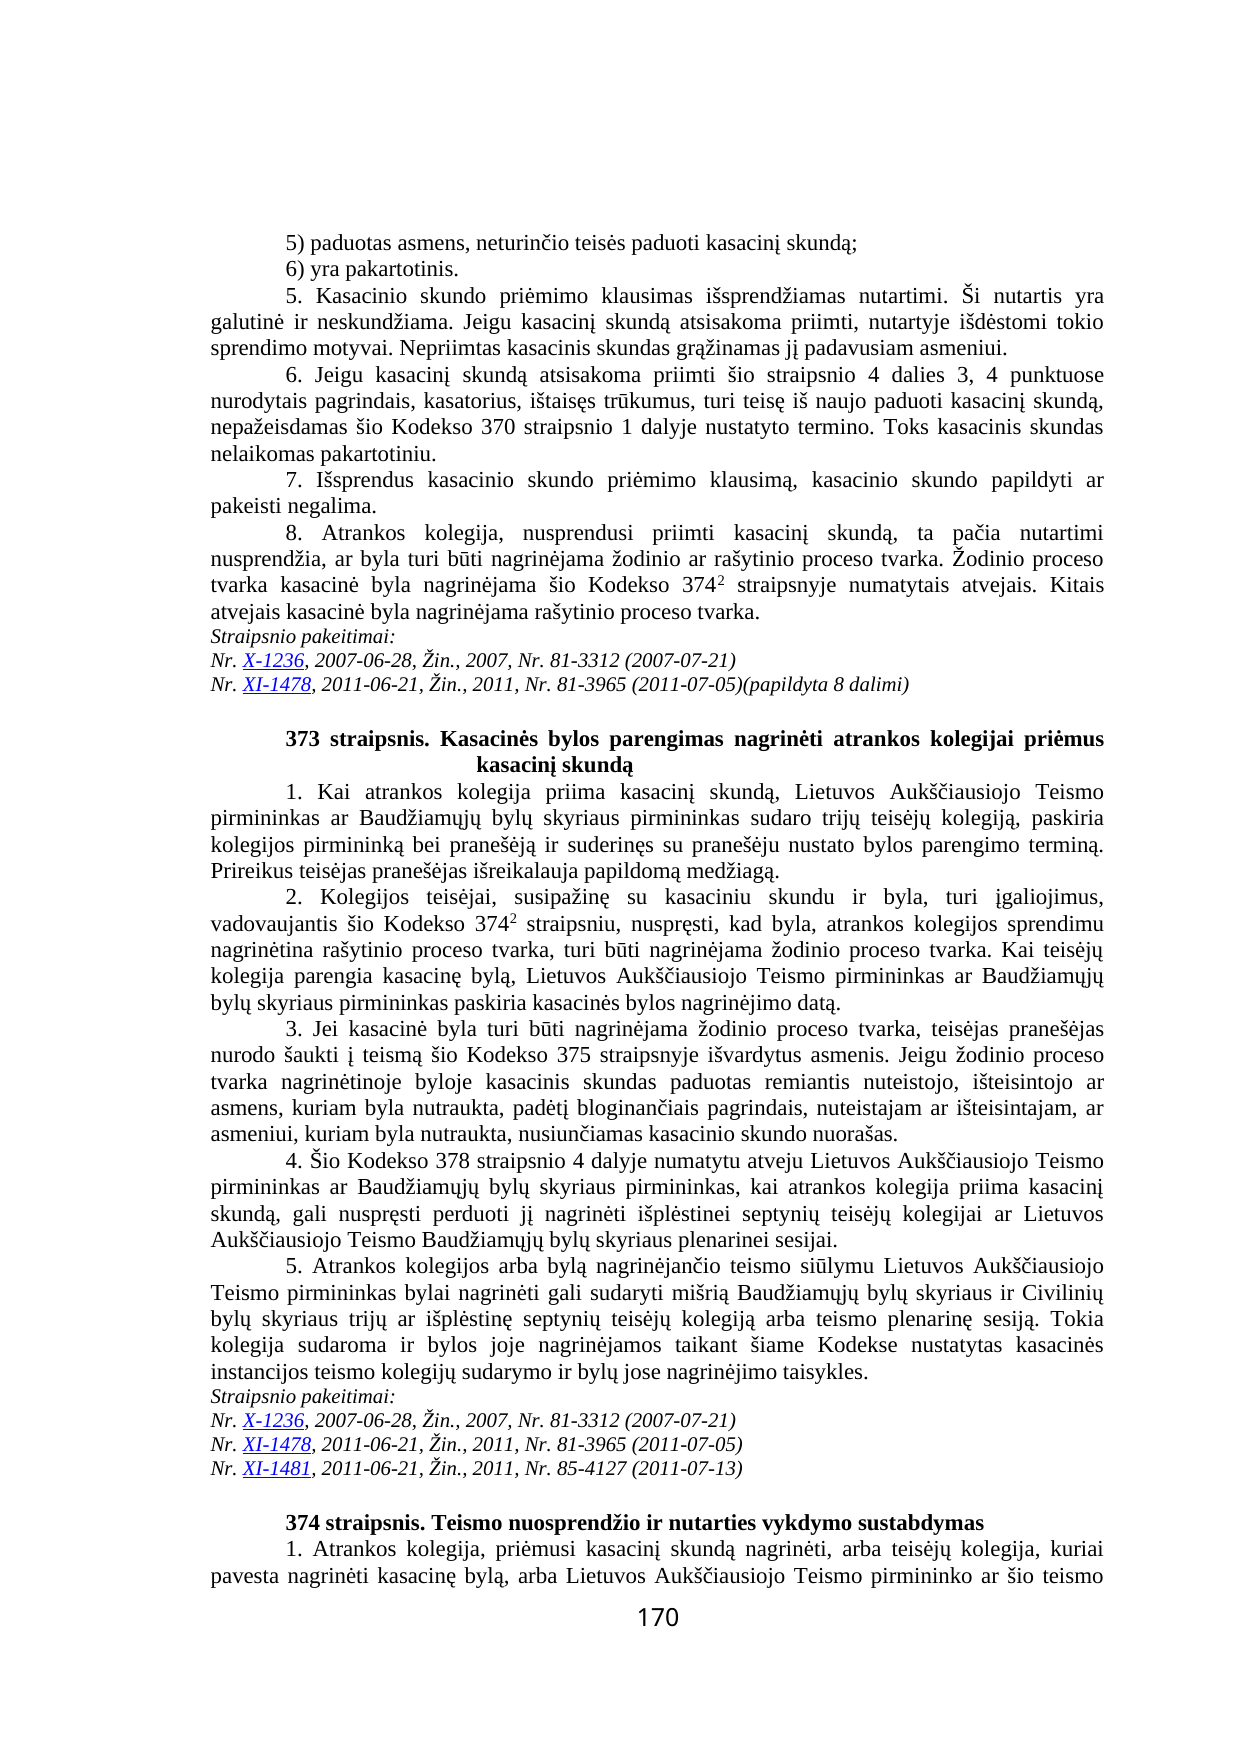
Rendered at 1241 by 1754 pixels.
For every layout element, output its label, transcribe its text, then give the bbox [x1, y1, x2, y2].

text 6) yra pakartotinis. [210, 255, 1105, 282]
text 5. Kasacinio skundo priėmimo klausimas išsprendžiamas nutartimi. Ši nutartis yra galutinė ir neskundžiama. Jeigu kasacinį skundą atsisakoma priimti, nutartyje išdėstomi tokio sprendimo motyvai. Nepriimtas kasacinis skundas grąžinamas jį padavusiam asmeniui. [210, 282, 1105, 361]
text 373 straipsnis. Kasacinės bylos parengimas nagrinėti atrankos kolegijai priėmus kasacinį skundą [285, 725, 1105, 778]
text 6. Jeigu kasacinį skundą atsisakoma priimti šio straipsnio 4 dalies 3, 4 punktuose nurodytais pagrindais, kasatorius, ištaisęs trūkumus, turi teisę iš naujo paduoti kasacinį skundą, nepažeisdamas šio Kodekso 370 straipsnio 1 dalyje nustatyto termino. Toks kasacinis skundas nelaikomas pakartotiniu. [210, 361, 1105, 466]
text 1. Kai atrankos kolegija priima kasacinį skundą, Lietuvos Aukščiausiojo Teismo pirmininkas ar Baudžiamųjų bylų skyriaus pirmininkas sudaro trijų teisėjų kolegiją, paskiria kolegijos pirmininką bei pranešėją ir suderinęs su pranešėju nustato bylos parengimo terminą. Prireikus teisėjas pranešėjas išreikalauja papildomą medžiagą. [210, 778, 1105, 883]
text Straipsnio pakeitimai: [210, 624, 1105, 648]
text 7. Išsprendus kasacinio skundo priėmimo klausimą, kasacinio skundo papildyti ar pakeisti negalima. [210, 466, 1105, 519]
text 8. Atrankos kolegija, nusprendusi priimti kasacinį skundą, ta pačia nutartimi nusprendžia, ar byla turi būti nagrinėjama žodinio ar rašytinio proceso tvarka. Žodinio proceso tvarka kasacinė byla nagrinėjama šio Kodekso 3742 straipsnyje numatytais atvejais. Kitais atvejais kasacinė byla nagrinėjama rašytinio proceso tvarka. [210, 519, 1105, 624]
text 2. Kolegijos teisėjai, susipažinę su kasaciniu skundu ir byla, turi įgaliojimus, vadovaujantis šio Kodekso 3742 straipsniu, nuspręsti, kad byla, atrankos kolegijos sprendimu nagrinėtina rašytinio proceso tvarka, turi būti nagrinėjama žodinio proceso tvarka. Kai teisėjų kolegija parengia kasacinę bylą, Lietuvos Aukščiausiojo Teismo pirmininkas ar Baudžiamųjų bylų skyriaus pirmininkas paskiria kasacinės bylos nagrinėjimo datą. [210, 883, 1105, 1015]
text Nr. X-1236, 2007-06-28, Žin., 2007, Nr. 81-3312 (2007-07-21) [210, 1408, 1105, 1432]
text Nr. XI-1478, 2011-06-21, Žin., 2011, Nr. 81-3965 (2011-07-05) [210, 1432, 1105, 1456]
text 1. Atrankos kolegija, priėmusi kasacinį skundą nagrinėti, arba teisėjų kolegija, kuriai pavesta nagrinėti kasacinę bylą, arba Lietuvos Aukščiausiojo Teismo pirmininko ar šio teismo [210, 1535, 1105, 1588]
text Nr. XI-1478, 2011-06-21, Žin., 2011, Nr. 81-3965 (2011-07-05)(papildyta 8 dalimi) [210, 672, 1105, 696]
text 5) paduotas asmens, neturinčio teisės paduoti kasacinį skundą; [210, 229, 1105, 255]
text 4. Šio Kodekso 378 straipsnio 4 dalyje numatytu atveju Lietuvos Aukščiausiojo Teismo pirmininkas ar Baudžiamųjų bylų skyriaus pirmininkas, kai atrankos kolegija priima kasacinį skundą, gali nuspręsti perduoti jį nagrinėti išplėstinei septynių teisėjų kolegijai ar Lietuvos Aukščiausiojo Teismo Baudžiamųjų bylų skyriaus plenarinei sesijai. [210, 1147, 1105, 1252]
text 5. Atrankos kolegijos arba bylą nagrinėjančio teismo siūlymu Lietuvos Aukščiausiojo Teismo pirmininkas bylai nagrinėti gali sudaryti mišrią Baudžiamųjų bylų skyriaus ir Civilinių bylų skyriaus trijų ar išplėstinę septynių teisėjų kolegiją arba teismo plenarinę sesiją. Tokia kolegija sudaroma ir bylos joje nagrinėjamos taikant šiame Kodekse nustatytas kasacinės instancijos teismo kolegijų sudarymo ir bylų jose nagrinėjimo taisykles. [210, 1252, 1105, 1384]
text Nr. XI-1481, 2011-06-21, Žin., 2011, Nr. 85-4127 (2011-07-13) [210, 1456, 1105, 1480]
text Nr. X-1236, 2007-06-28, Žin., 2007, Nr. 81-3312 (2007-07-21) [210, 648, 1105, 672]
text Straipsnio pakeitimai: [210, 1384, 1105, 1408]
text 3. Jei kasacinė byla turi būti nagrinėjama žodinio proceso tvarka, teisėjas pranešėjas nurodo šaukti į teismą šio Kodekso 375 straipsnyje išvardytus asmenis. Jeigu žodinio proceso tvarka nagrinėtinoje byloje kasacinis skundas paduotas remiantis nuteistojo, išteisintojo ar asmens, kuriam byla nutraukta, padėtį bloginančiais pagrindais, nuteistajam ar išteisintajam, ar asmeniui, kuriam byla nutraukta, nusiunčiamas kasacinio skundo nuorašas. [210, 1015, 1105, 1147]
text 374 straipsnis. Teismo nuosprendžio ir nutarties vykdymo sustabdymas [210, 1509, 1105, 1535]
